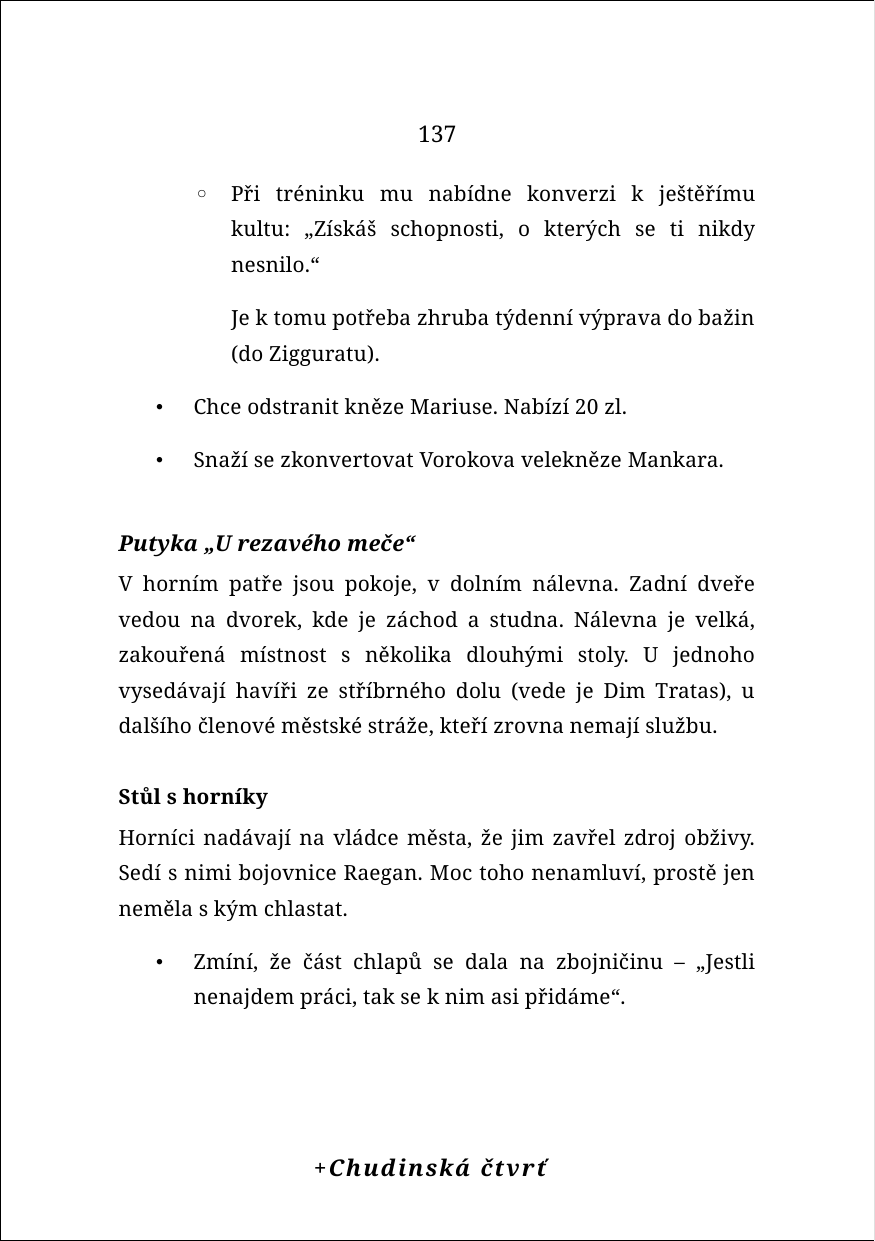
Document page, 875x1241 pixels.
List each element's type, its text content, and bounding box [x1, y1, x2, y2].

list Je k tomu potřeba zhruba týdenní výprava do bažin (do Zigguratu). [193, 303, 756, 367]
text Horníci nadávají na vládce města, že jim zavřel zdroj obživy. Sedí s nimi bojovnice Raegan. Moc toho nenamluví, prostě jen neměla s kým chlastat. [118, 823, 756, 922]
subtitle Stůl s horníky [118, 782, 756, 811]
list Zmíní, že část chlapů se dala na zbojničinu – „Jestli nenajdem práci, tak se k nim asi přidáme“. [156, 947, 756, 1011]
subtitle Putyka „U rezavého meče“ [118, 528, 756, 558]
text V horním patře jsou pokoje, v dolním nálevna. Zadní dveře vedou na dvorek, kde je záchod a studna. Nálevna je velká, zakouřená místnost s několika dlouhými stoly. U jednoho vysedávají havíři ze stříbrného dolu (vede je Dim Tratas), u dalšího členové městské stráže, kteří zrovna nemají službu. [118, 569, 756, 740]
list Snaží se zkonvertovat Vorokova velekněze Mankara. [156, 445, 756, 474]
list Chce odstranit kněze Mariuse. Nabízí 20 zl. [156, 392, 756, 420]
list Při tréninku mu nabídne konverzi k ještěřímu kultu: „Získáš schopnosti, o kterých se ti nikdy nesnilo.“ [193, 179, 756, 278]
